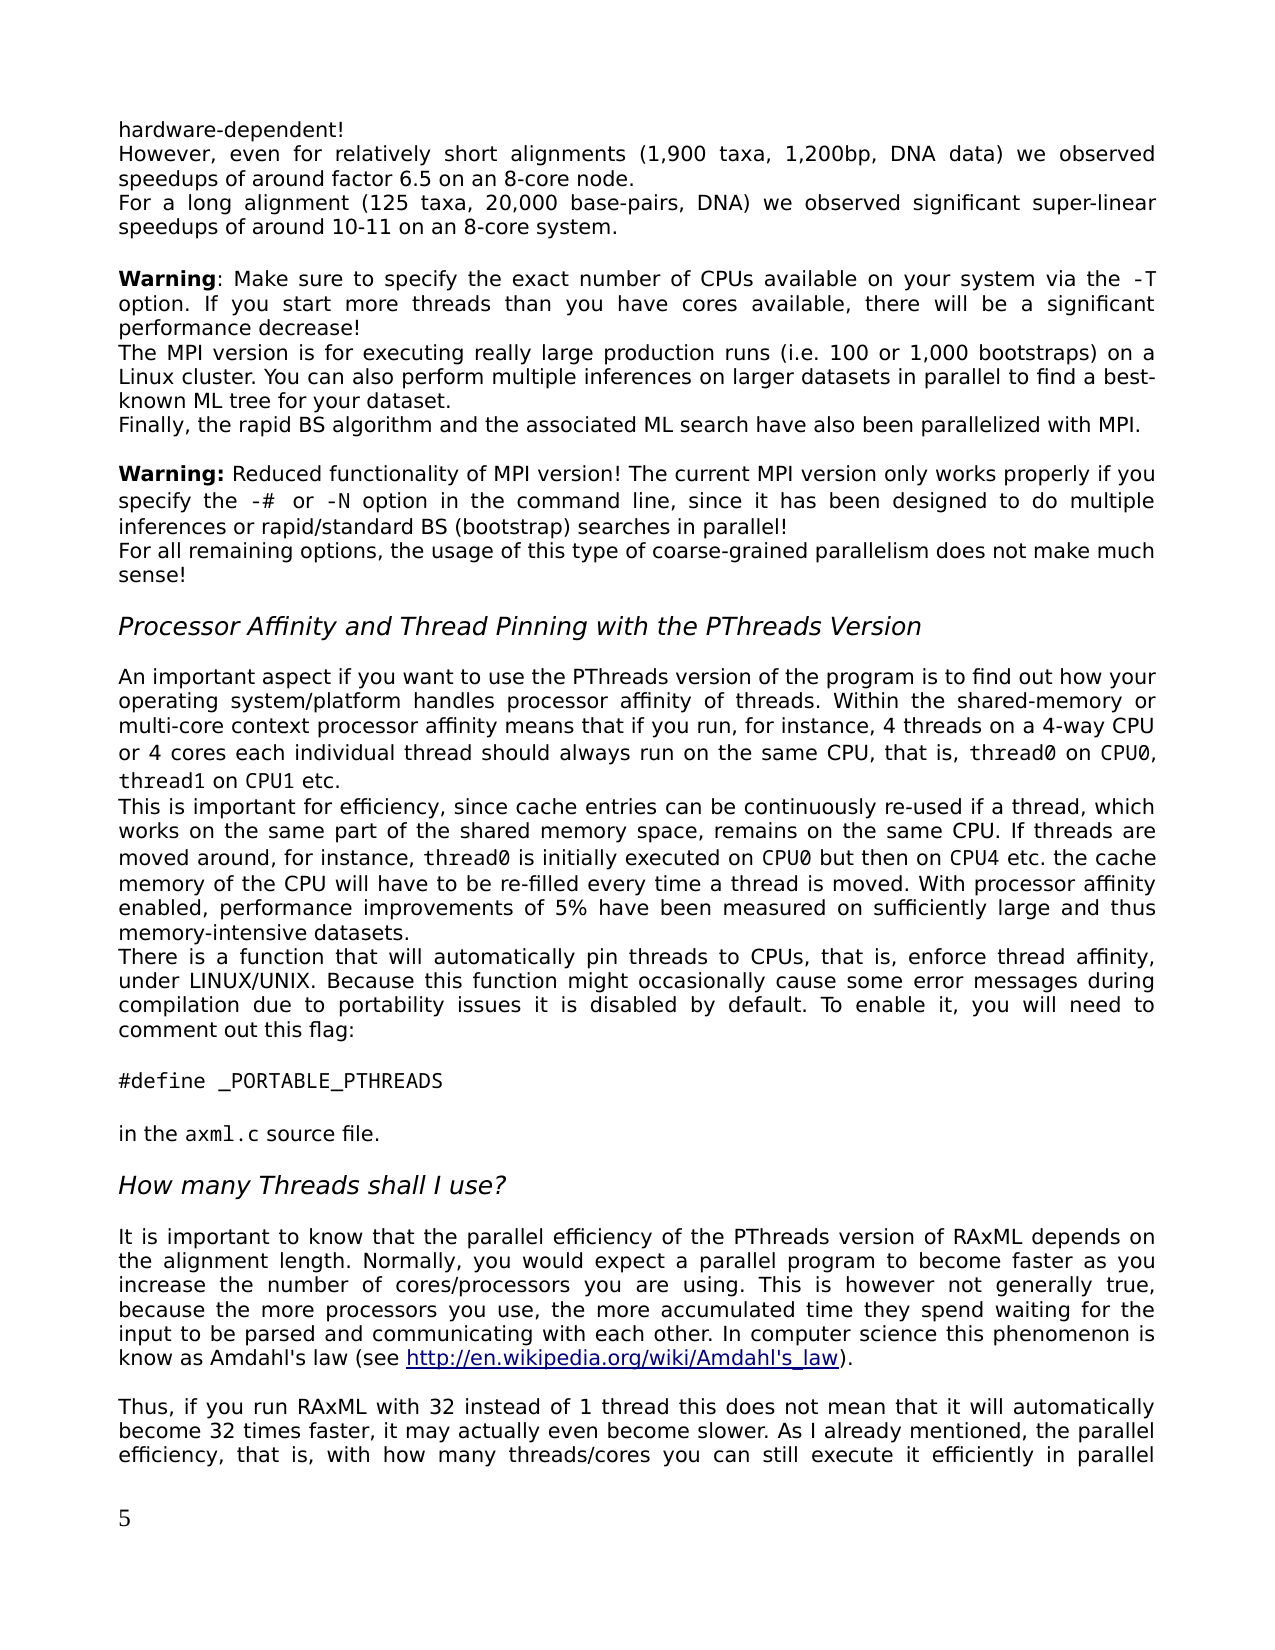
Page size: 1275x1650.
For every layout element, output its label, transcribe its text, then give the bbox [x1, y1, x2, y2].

text hardware-dependent! [118, 118, 1157, 142]
text Warning: Make sure to specify the exact number of CPUs available on your system via the -T option. If you start more threads than you have cores available, there will be a significant performance decrease! [118, 264, 1157, 341]
text in the axml.c source file. [118, 1119, 1157, 1147]
text The MPI version is for executing really large production runs (i.e. 100 or 1,000 bootstraps) on a Linux cluster. You can also perform multiple inferences on larger datasets in parallel to find a best-known ML tree for your dataset. [118, 341, 1157, 413]
text #define _PORTABLE_PTHREADS [118, 1066, 1157, 1094]
text Thus, if you run RAxML with 32 instead of 1 thread this does not mean that it will automatically become 32 times faster, it may actually even become slower. As I already mentioned, the parallel efficiency, that is, with how many threads/cores you can still execute it efficiently in parallel [118, 1395, 1157, 1468]
text Processor Affinity and Thread Pinning with the PThreads Version [118, 612, 1157, 641]
text Warning: Reduced functionality of MPI version! The current MPI version only works properly if you specify the -# or -N option in the command line, since it has been designed to do multiple inferences or rapid/standard BS (bootstrap) searches in parallel! [118, 462, 1157, 539]
text Finally, the rapid BS algorithm and the associated ML search have also been parallelized with MPI. [118, 413, 1157, 438]
text However, even for relatively short alignments (1,900 taxa, 1,200bp, DNA data) we observed speedups of around factor 6.5 on an 8-core node. [118, 142, 1157, 191]
text An important aspect if you want to use the PThreads version of the program is to find out how your operating system/platform handles processor affinity of threads. Within the shared-memory or multi-core context processor affinity means that if you run, for instance, 4 threads on a 4-way CPU or 4 cores each individual thread should always run on the same CPU, that is, thread0 on CPU0, thread1 on CPU1 etc. [118, 665, 1157, 795]
text This is important for efficiency, since cache entries can be continuously re-used if a thread, which works on the same part of the shared memory space, remains on the same CPU. If threads are moved around, for instance, thread0 is initially executed on CPU0 but then on CPU4 etc. the cache memory of the CPU will have to be re-filled every time a thread is moved. With processor affinity enabled, performance improvements of 5% have been measured on sufficiently large and thus memory-intensive datasets. [118, 795, 1157, 945]
text How many Threads shall I use? [118, 1172, 1157, 1201]
text There is a function that will automatically pin threads to CPUs, that is, enforce thread affinity, under LINUX/UNIX. Because this function might occasionally cause some error messages during compilation due to portability issues it is disabled by default. To enable it, you will need to comment out this flag: [118, 945, 1157, 1042]
text For all remaining options, the usage of this type of coarse-grained parallelism does not make much sense! [118, 539, 1157, 588]
text It is important to know that the parallel efficiency of the PThreads version of RAxML depends on the alignment length. Normally, you would expect a parallel program to become faster as you increase the number of cores/processors you are using. This is however not generally true, because the more processors you use, the more accumulated time they spend waiting for the input to be parsed and communicating with each other. In computer science this phenomenon is know as Amdahl's law (see http://en.wikipedia.org/wiki/Amdahl's_law). [118, 1225, 1157, 1371]
text For a long alignment (125 taxa, 20,000 base-pairs, DNA) we observed significant super-linear speedups of around 10-11 on an 8-core system. [118, 191, 1157, 239]
